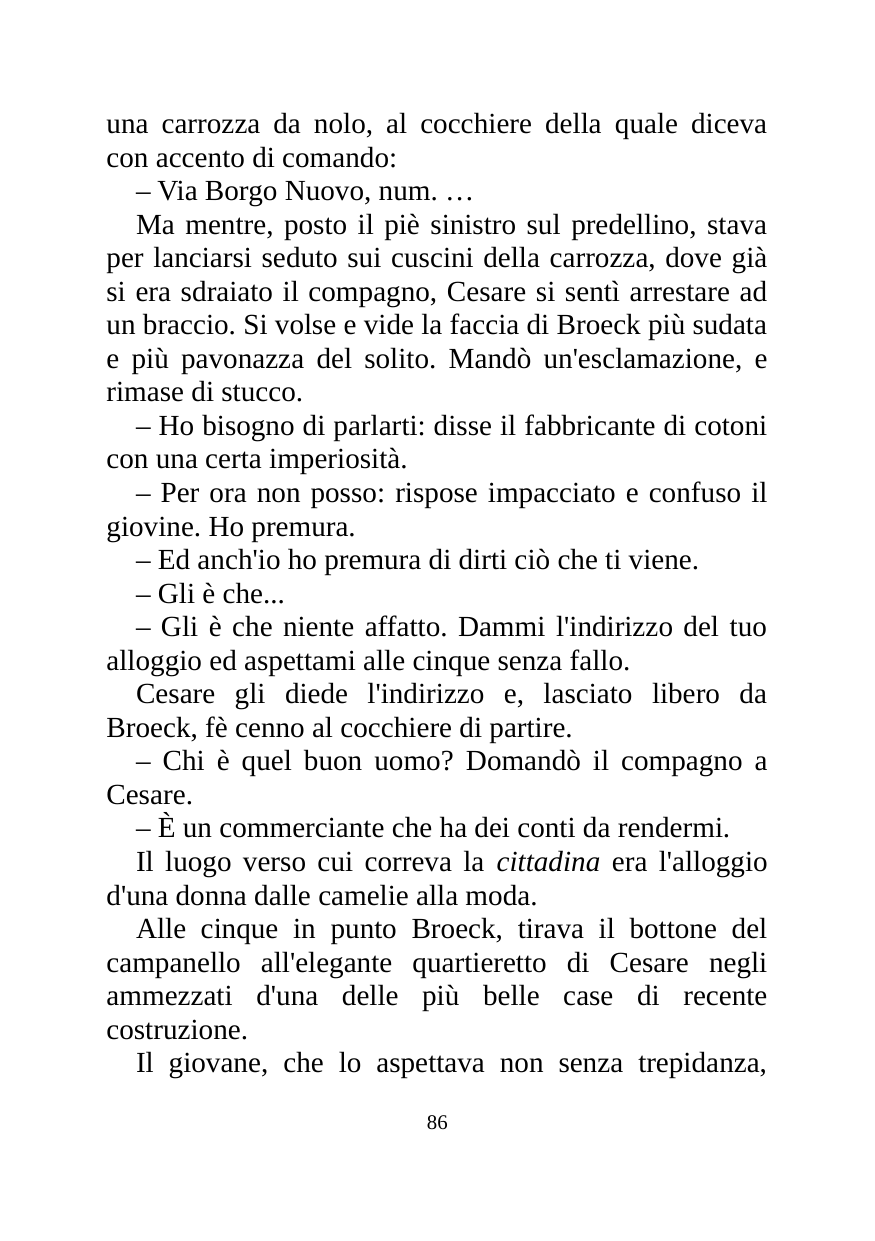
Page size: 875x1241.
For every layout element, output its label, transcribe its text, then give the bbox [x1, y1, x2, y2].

text – Ho bisogno di parlarti: disse il fabbricante di cotoni con una certa imperiosità. [106, 408, 768, 475]
text Ma mentre, posto il piè sinistro sul predellino, stava per lanciarsi seduto sui cuscini della carrozza, dove già si era sdraiato il compagno, Cesare si sentì arrestare ad un braccio. Si volse e vide la faccia di Broeck più sudata e più pavonazza del solito. Mandò un'esclamazione, e rimase di stucco. [106, 207, 768, 408]
text – Gli è che... [106, 576, 768, 609]
text – Chi è quel buon uomo? Domandò il compagno a Cesare. [106, 743, 768, 811]
text Cesare gli diede l'indirizzo e, lasciato libero da Broeck, fè cenno al cocchiere di partire. [106, 676, 768, 743]
text Alle cinque in punto Broeck, tirava il bottone del campanello all'elegante quartieretto di Cesare negli ammezzati d'una delle più belle case di recente costruzione. [106, 911, 768, 1045]
text una carrozza da nolo, al cocchiere della quale diceva con accento di comando: [106, 106, 768, 173]
text – Via Borgo Nuovo, num. … [106, 173, 768, 207]
text – Gli è che niente affatto. Dammi l'indirizzo del tuo alloggio ed aspettami alle cinque senza fallo. [106, 609, 768, 676]
text Il luogo verso cui correva la cittadina era l'alloggio d'una donna dalle camelie alla moda. [106, 844, 768, 911]
text – Per ora non posso: rispose impacciato e confuso il giovine. Ho premura. [106, 475, 768, 542]
text – Ed anch'io ho premura di dirti ciò che ti viene. [106, 542, 768, 576]
text – È un commerciante che ha dei conti da rendermi. [106, 811, 768, 844]
text Il giovane, che lo aspettava non senza trepidanza, [106, 1045, 768, 1079]
